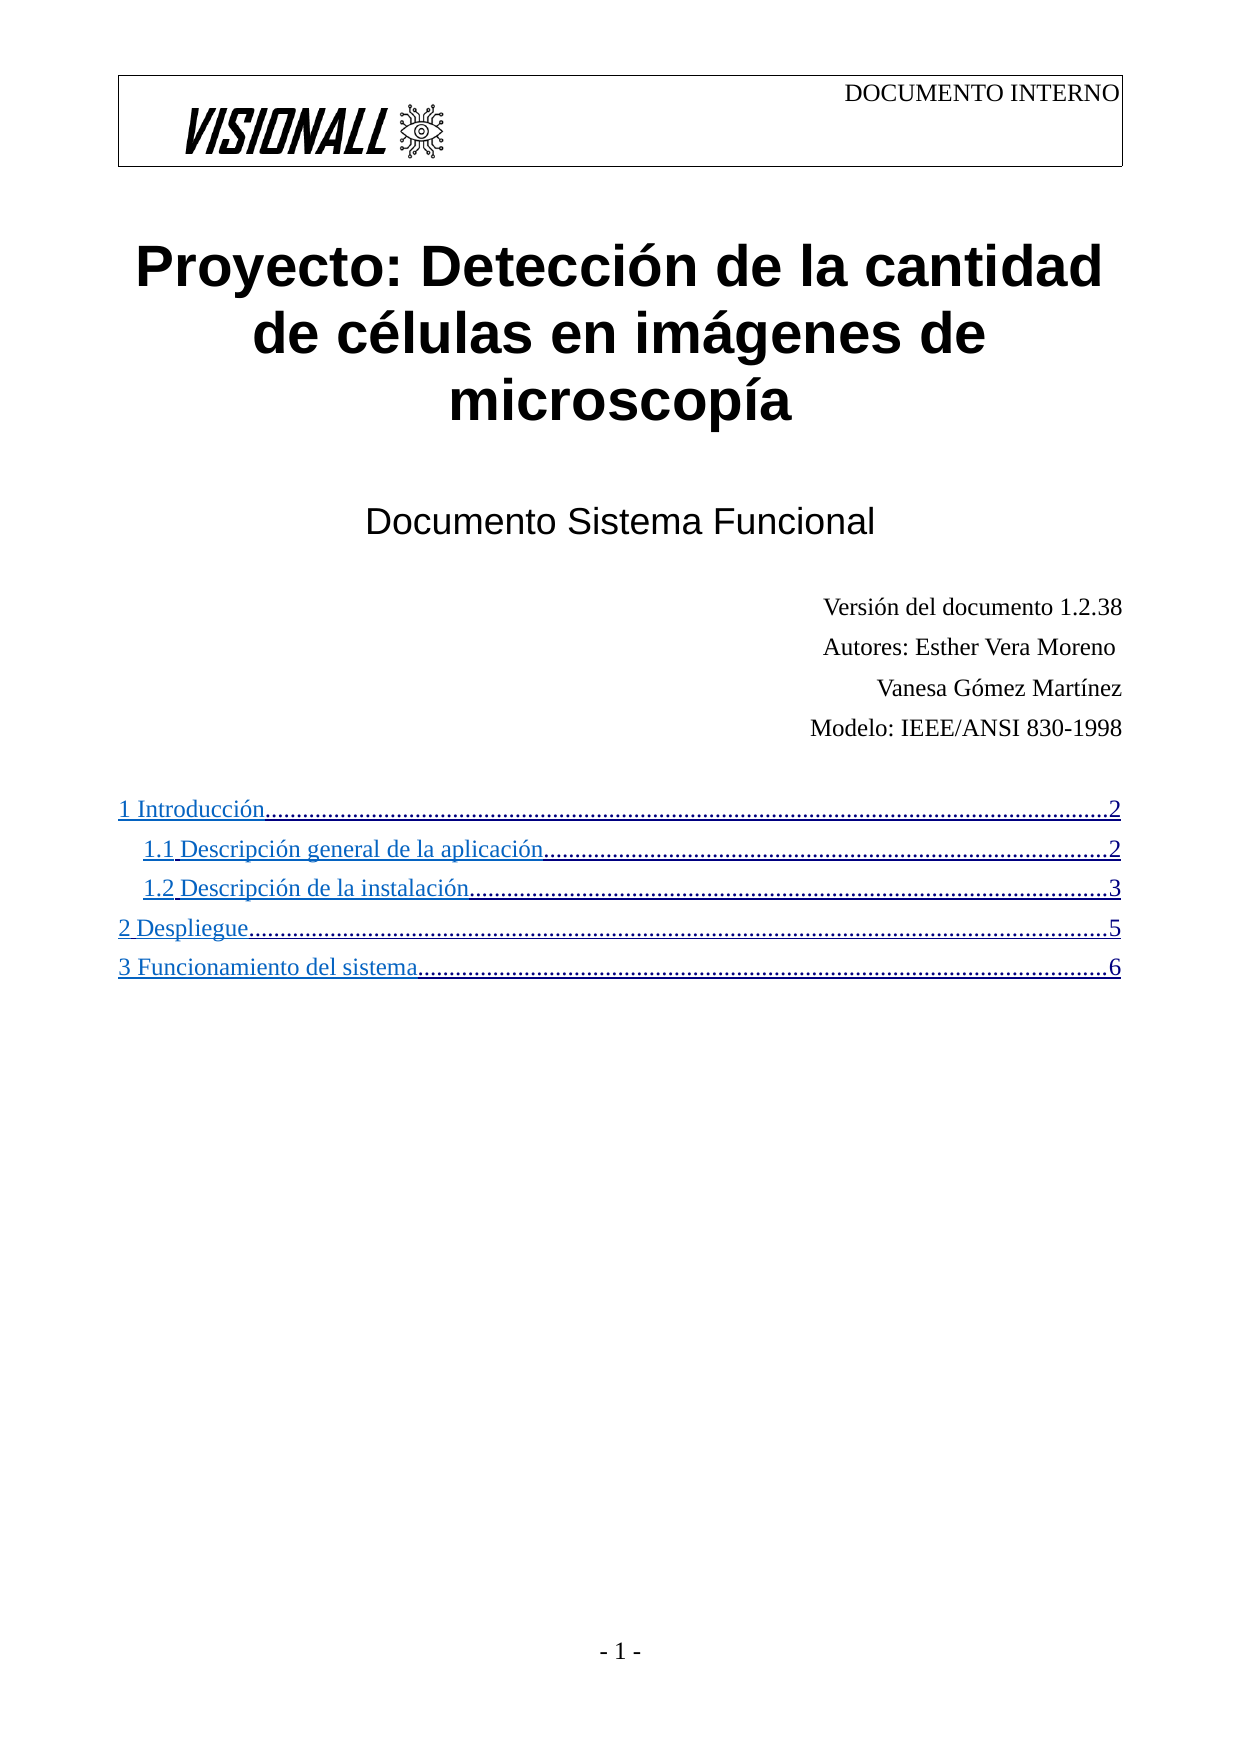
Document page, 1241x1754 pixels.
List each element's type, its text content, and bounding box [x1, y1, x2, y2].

text Autores: Esther Vera Moreno [118, 632, 1122, 661]
text Proyecto: Detección de la cantidad de células en imágenes de microscopía [118, 232, 1122, 433]
text 1.1 Descripción general de la aplicación 2 [143, 834, 1122, 863]
text Modelo: IEEE/ANSI 830-1998 [118, 713, 1122, 742]
text 1 Introducción 2 [118, 794, 1122, 824]
text 1.2 Descripción de la instalación 3 [143, 873, 1122, 903]
text Versión del documento 1.2.45 [118, 592, 1122, 621]
text 3 Funcionamiento del sistema 6 [118, 952, 1122, 982]
text 2 Despliegue 5 [118, 913, 1122, 942]
text Vanesa Gómez Martínez [118, 673, 1122, 702]
text Documento Sistema Funcional [118, 499, 1122, 543]
